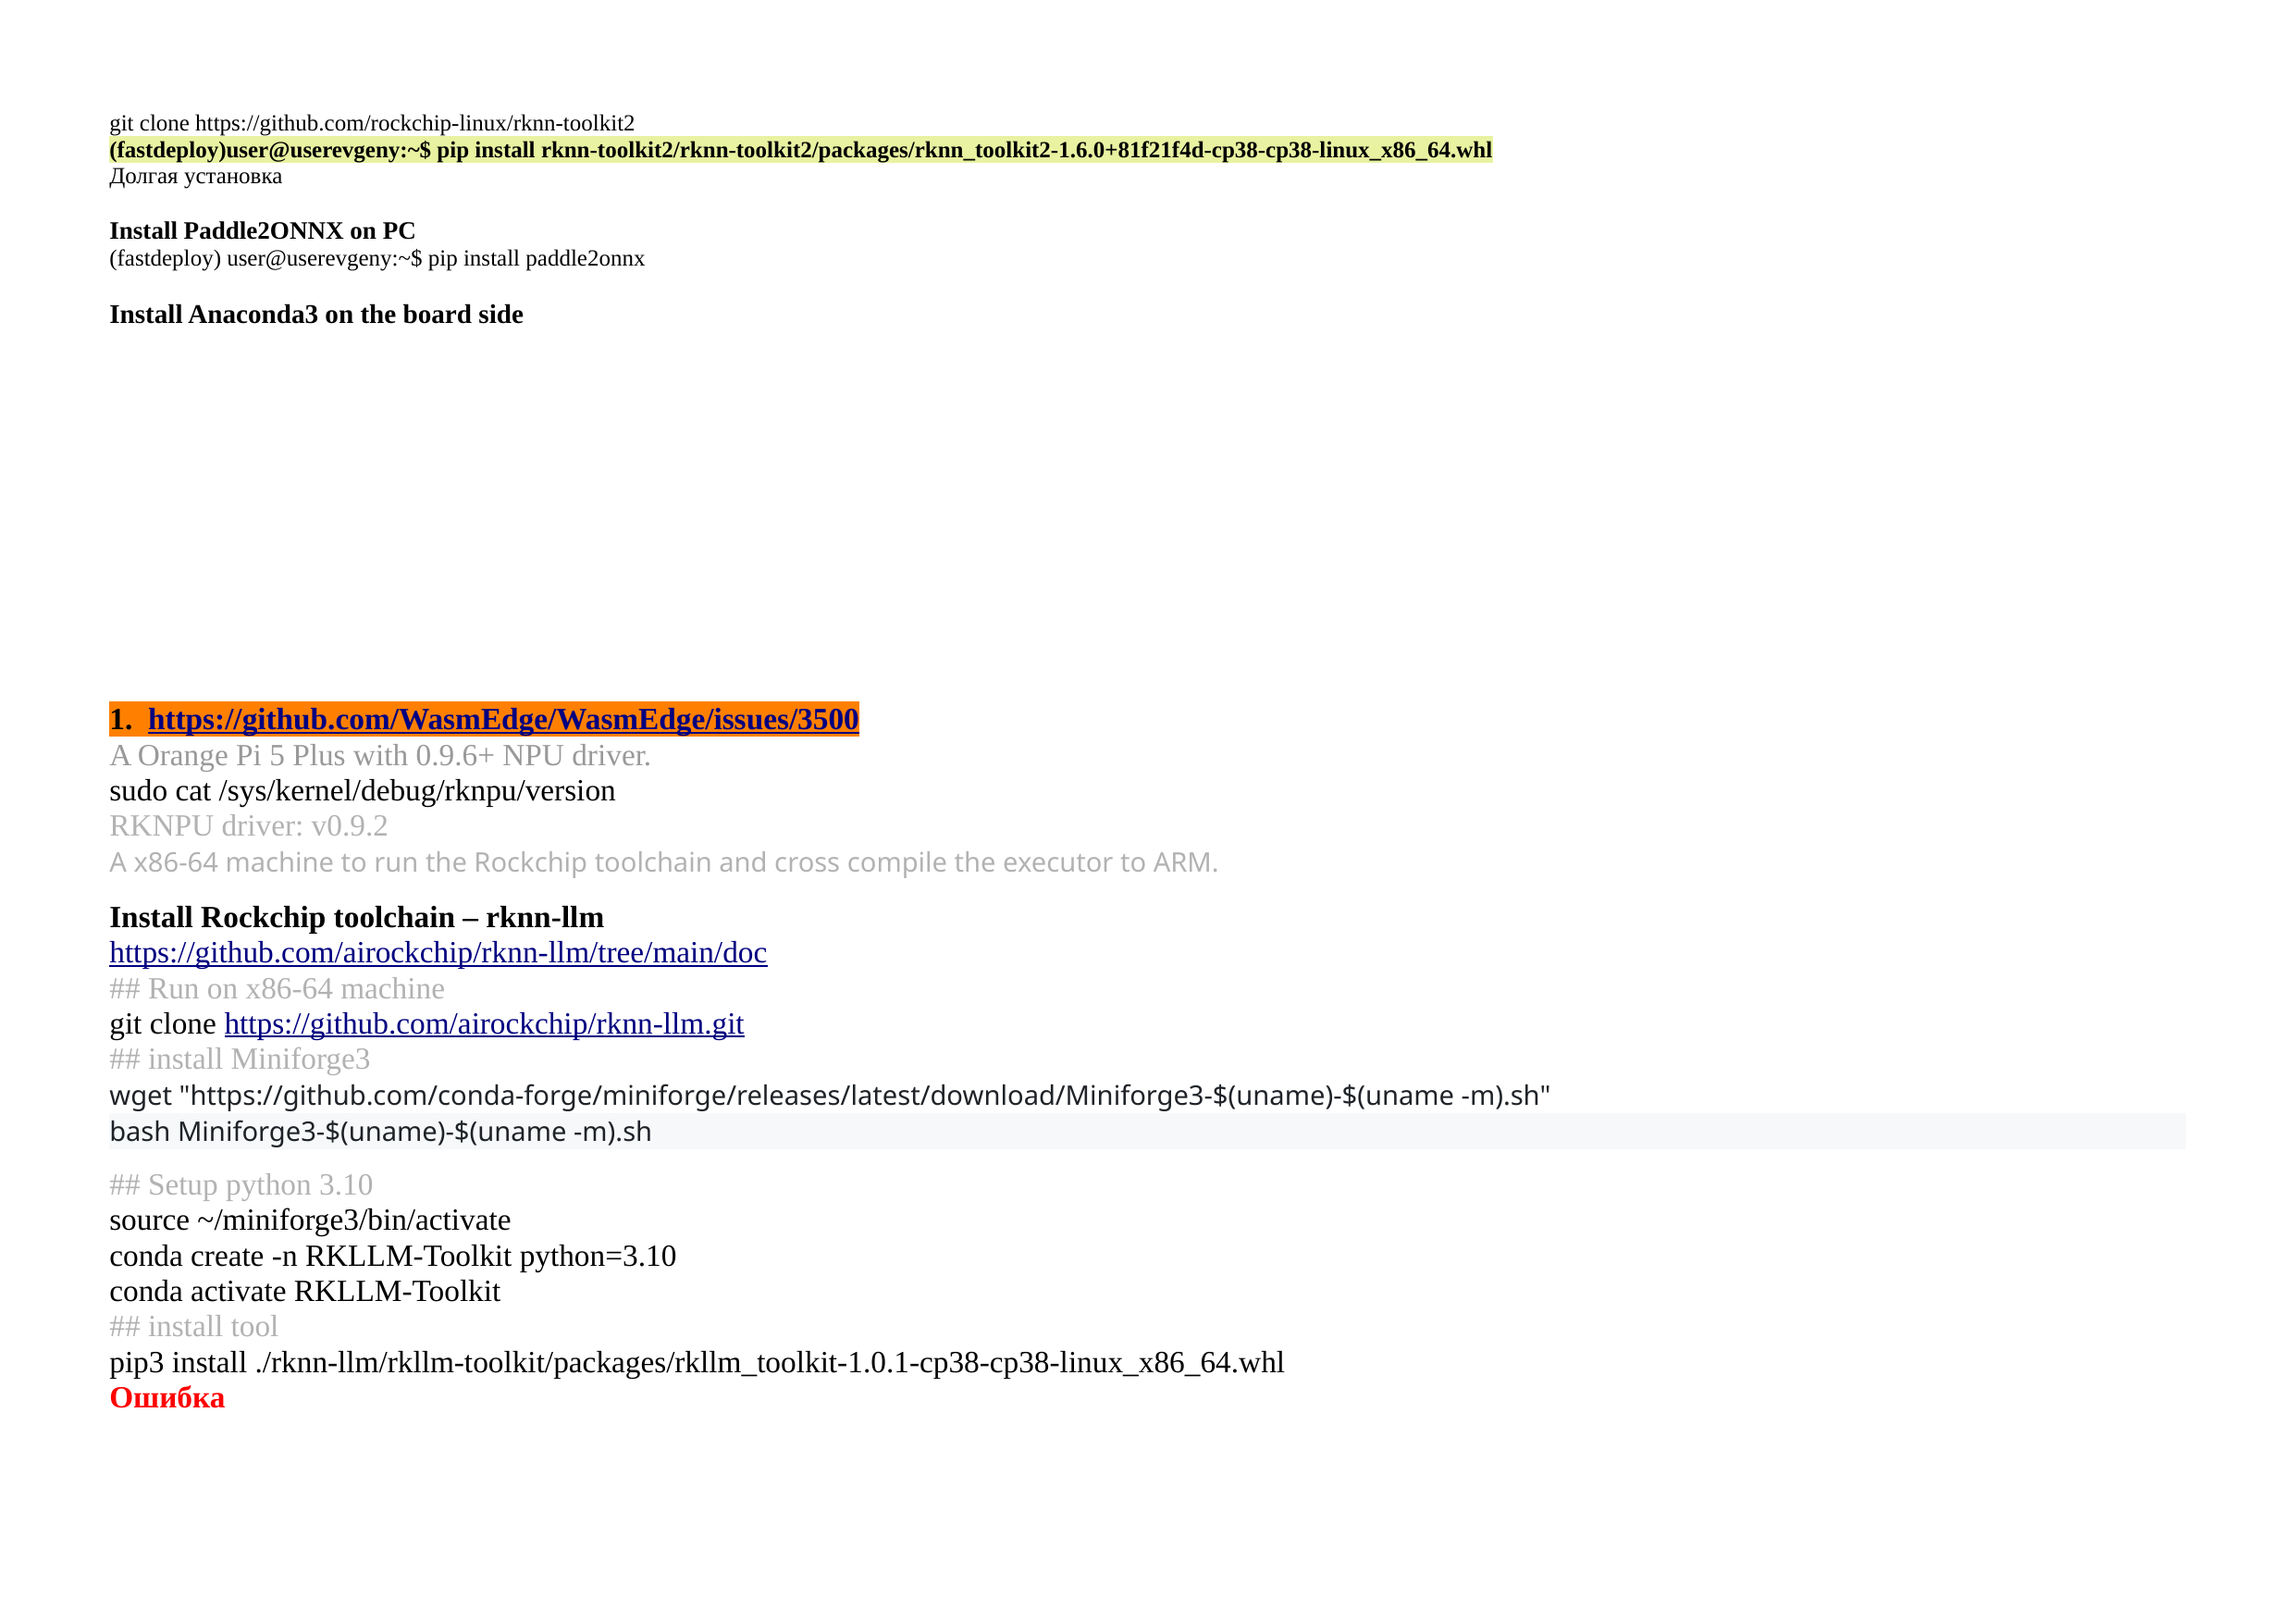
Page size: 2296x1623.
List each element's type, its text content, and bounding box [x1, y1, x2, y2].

text git clone https://github.com/airockchip/rknn-llm.git [109, 1005, 2186, 1041]
text bash Miniforge3-$(uname)-$(uname -m).sh [109, 1113, 2186, 1149]
text conda create -n RKLLM-Toolkit python=3.10 [109, 1237, 2186, 1272]
text A x86-64 machine to run the Rockchip toolchain and cross compile the executor to ARM. [109, 843, 2186, 880]
text sudo cat /sys/kernel/debug/rknpu/version [109, 772, 2186, 808]
text Install Anaconda3 on the board side [109, 298, 2186, 328]
text Install Paddle2ONNX on PC [109, 216, 2186, 244]
text pip3 install ./rknn-llm/rkllm-toolkit/packages/rkllm_toolkit-1.0.1-cp38-cp38-linux_x86_64.whl [109, 1344, 2186, 1379]
text ## install tool [109, 1307, 2186, 1344]
text A Orange Pi 5 Plus with 0.9.6+ NPU driver. [109, 737, 2186, 772]
text https://github.com/airockchip/rknn-llm/tree/main/doc [109, 935, 2186, 970]
text wget "https://github.com/conda-forge/miniforge/releases/latest/download/Miniforge3-$(uname)-$(uname -m).sh" [109, 1076, 2186, 1113]
text git clone https://github.com/rockchip-linux/rknn-toolkit2 [109, 109, 2186, 136]
text conda activate RKLLM-Toolkit [109, 1272, 2186, 1307]
text RKNPU driver: v0.9.2 [109, 808, 2186, 843]
text 1. https://github.com/WasmEdge/WasmEdge/issues/3500 [109, 701, 2186, 737]
text ## Run on x86-64 machine [109, 970, 2186, 1005]
text Долгая установка [109, 163, 2186, 189]
text ## install Miniforge3 [109, 1041, 2186, 1076]
text (fastdeploy) user@userevgeny:~$ pip install paddle2onnx [109, 244, 2186, 271]
text Install Rockchip toolchain – rknn-llm [109, 898, 2186, 935]
text Ошибка [109, 1379, 2186, 1414]
text (fastdeploy)user@userevgeny:~$ pip install rknn-toolkit2/rknn-toolkit2/packages/rknn_toolkit2-1.6.0+81f21f4d-cp38-cp38-linux_x86_64.whl [109, 136, 2186, 163]
text source ~/miniforge3/bin/activate [109, 1201, 2186, 1237]
text ## Setup python 3.10 [109, 1166, 2186, 1201]
